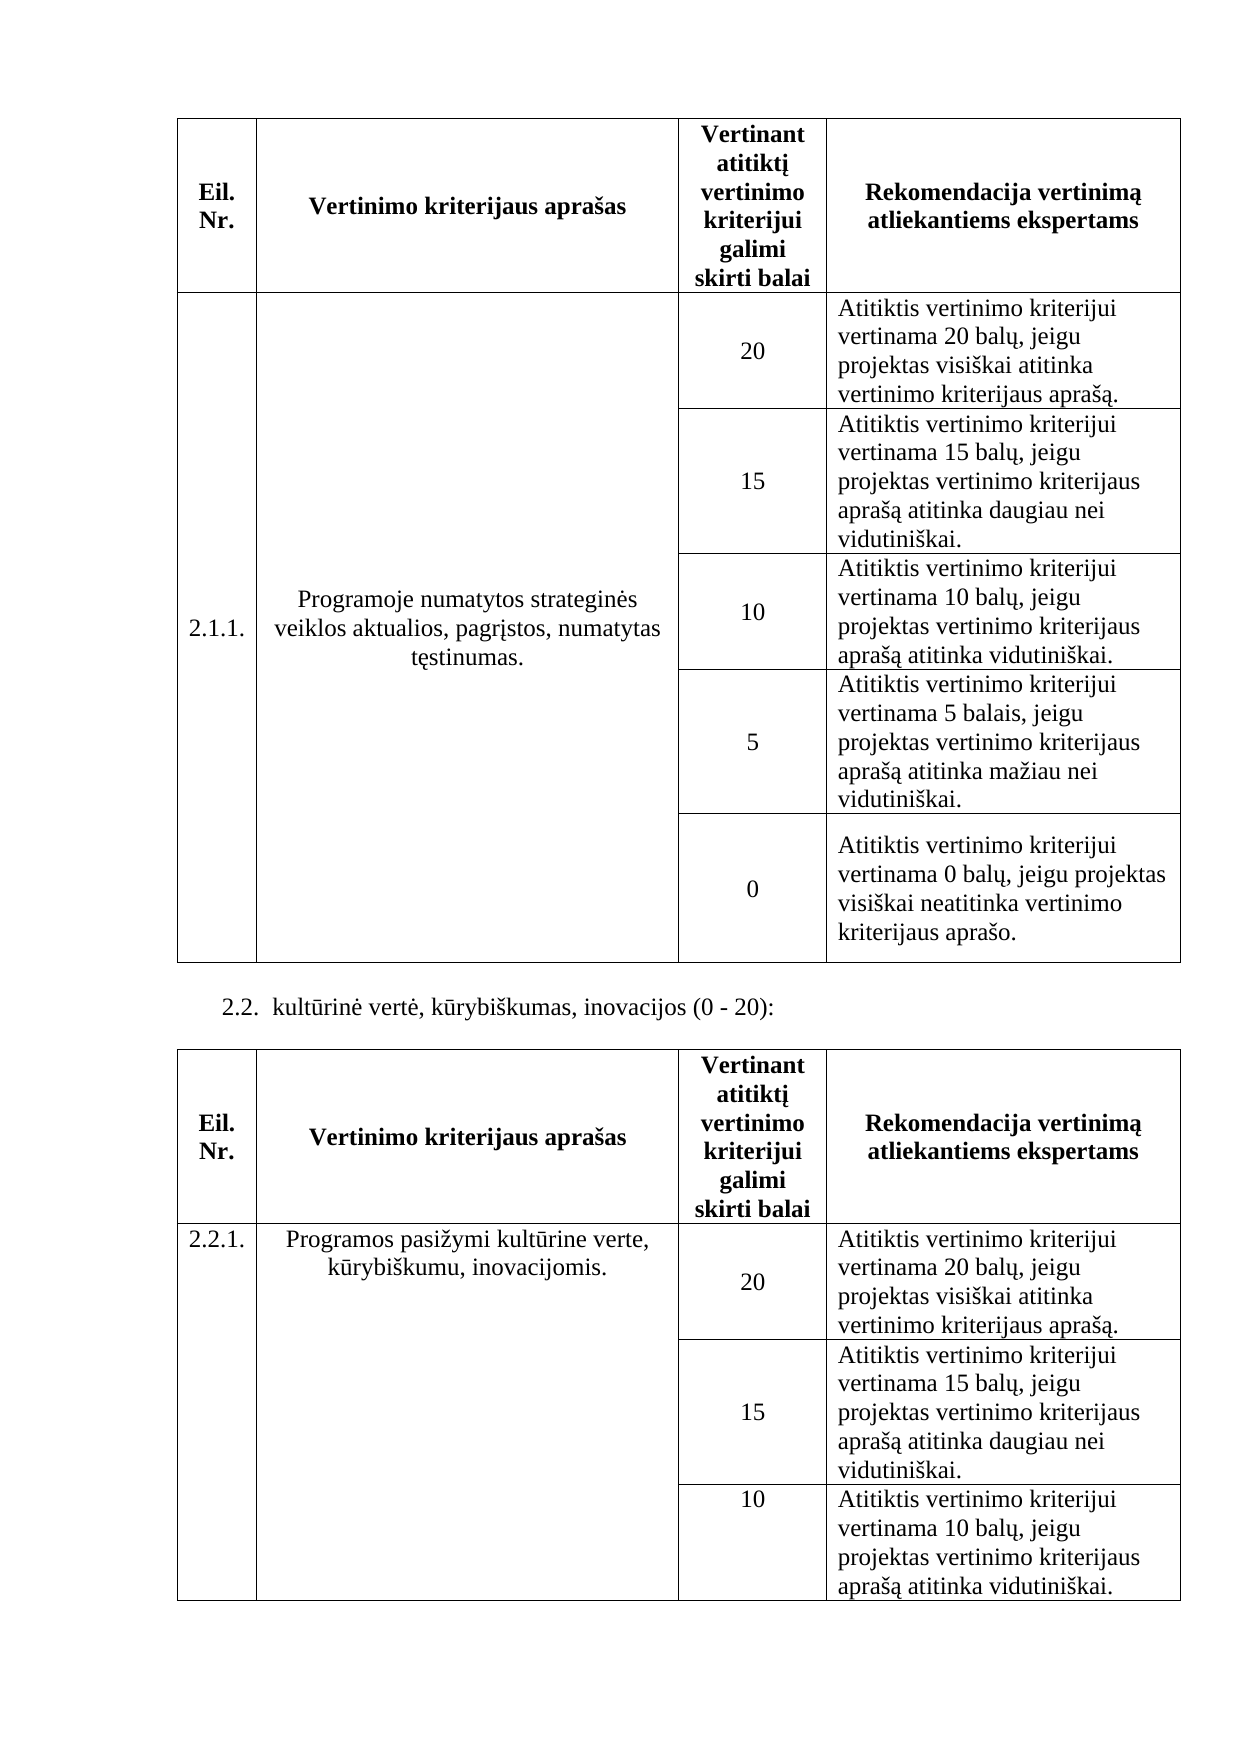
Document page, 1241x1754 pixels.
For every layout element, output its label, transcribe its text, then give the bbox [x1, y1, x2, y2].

table_cell 2.1.1. [178, 293, 256, 962]
table_cell 2.2.1. [178, 1224, 256, 1599]
text 2.2. kultūrinė vertė, kūrybiškumas, inovacijos (0 - 20): [222, 992, 1181, 1020]
table_header Vertinimo kriterijaus aprašas [257, 1050, 678, 1223]
table_header Rekomendacija vertinimą atliekantiems ekspertams [827, 1050, 1180, 1223]
table_header Eil. Nr. [178, 119, 256, 292]
table_cell Atitiktis vertinimo kriterijui vertinama 10 balų, jeigu projektas vertinimo kriterijaus aprašą atitinka vidutiniškai. [827, 554, 1180, 668]
table_cell Atitiktis vertinimo kriterijui vertinama 10 balų, jeigu projektas vertinimo kriterijaus aprašą atitinka vidutiniškai. [827, 1485, 1180, 1599]
table_cell 10 [679, 554, 826, 668]
table_cell Atitiktis vertinimo kriterijui vertinama 15 balų, jeigu projektas vertinimo kriterijaus aprašą atitinka daugiau nei vidutiniškai. [827, 409, 1180, 552]
table_header Vertinimo kriterijaus aprašas [257, 119, 678, 292]
table_cell 20 [679, 1224, 826, 1339]
table_cell Atitiktis vertinimo kriterijui vertinama 20 balų, jeigu projektas visiškai atitinka vertinimo kriterijaus aprašą. [827, 1224, 1180, 1339]
table_header Vertinant atitiktį vertinimo kriterijui galimi skirti balai [679, 1050, 826, 1223]
table_cell Atitiktis vertinimo kriterijui vertinama 20 balų, jeigu projektas visiškai atitinka vertinimo kriterijaus aprašą. [827, 293, 1180, 408]
table_header Vertinant atitiktį vertinimo kriterijui galimi skirti balai [679, 119, 826, 292]
table_cell Programos pasižymi kultūrine verte, kūrybiškumu, inovacijomis. [257, 1224, 678, 1599]
table_header Rekomendacija vertinimą atliekantiems ekspertams [827, 119, 1180, 292]
table_cell 10 [679, 1485, 826, 1599]
table_cell Atitiktis vertinimo kriterijui vertinama 15 balų, jeigu projektas vertinimo kriterijaus aprašą atitinka daugiau nei vidutiniškai. [827, 1340, 1180, 1483]
table_cell 15 [679, 1340, 826, 1483]
table_cell 5 [679, 670, 826, 813]
table_cell 20 [679, 293, 826, 408]
table_cell 0 [679, 814, 826, 962]
table_cell Atitiktis vertinimo kriterijui vertinama 5 balais, jeigu projektas vertinimo kriterijaus aprašą atitinka mažiau nei vidutiniškai. [827, 670, 1180, 813]
table_cell 15 [679, 409, 826, 552]
table_header Eil. Nr. [178, 1050, 256, 1223]
table_cell Atitiktis vertinimo kriterijui vertinama 0 balų, jeigu projektas visiškai neatitinka vertinimo kriterijaus aprašo. [827, 814, 1180, 962]
table_cell Programoje numatytos strateginės veiklos aktualios, pagrįstos, numatytas tęstinumas. [257, 293, 678, 962]
